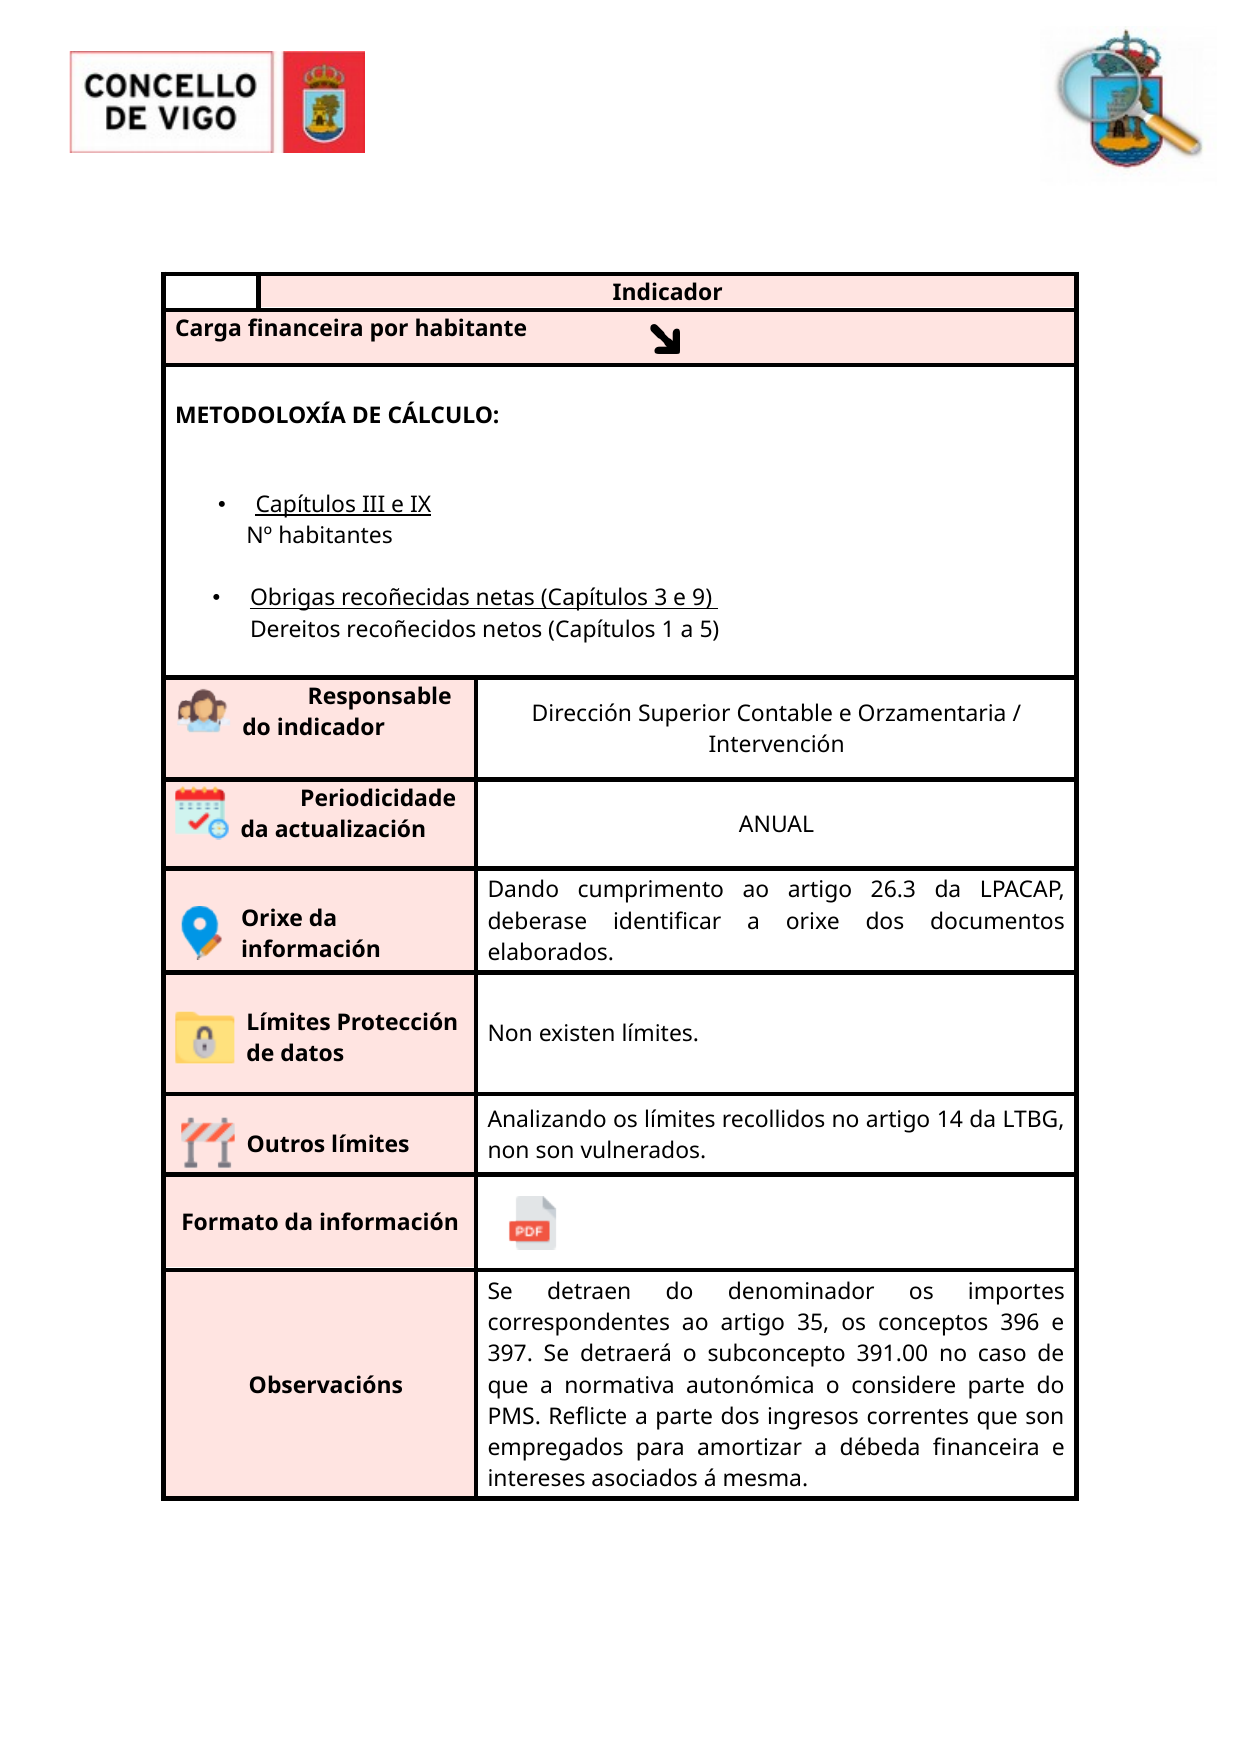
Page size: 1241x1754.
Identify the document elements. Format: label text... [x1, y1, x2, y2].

table_cell Carga financeira por habitante [166, 312, 1074, 363]
picture [181, 1116, 235, 1170]
table_cell Dando cumprimento ao artigo 26.3 da LPACAP, deberase identificar a orixe dos documentos elaborados. [478, 871, 1074, 970]
table_cell [478, 1177, 1074, 1267]
table_cell ANUAL [478, 782, 1074, 866]
table_cell Analizando os límites recollidos no artigo 14 da LTBG, non son vulnerados. [478, 1096, 1074, 1172]
table_cell Se detraen do denominador os importes correspondentes ao artigo 35, os conceptos 396 e 397. Se detraerá o subconcepto 391.00 no caso de que a normativa autonómica o considere parte do PMS. Reflicte a parte dos ingresos correntes que son empregados para amortizar a débeda financeira e intereses asociados á mesma. [478, 1272, 1074, 1496]
table_cell Non existen límites. [478, 975, 1074, 1092]
picture [175, 906, 229, 960]
table_cell Formato da información [166, 1177, 474, 1267]
table_cell Periodicidade da actualización [166, 782, 474, 866]
table_cell Dirección Superior Contable e Orzamentaria / Intervención [478, 680, 1074, 777]
picture [506, 1196, 560, 1250]
table_header [166, 276, 256, 307]
picture [1040, 26, 1218, 186]
picture [69, 51, 365, 153]
picture [650, 324, 680, 354]
picture [177, 684, 231, 738]
table_cell Observacións [166, 1272, 474, 1496]
picture [193, 918, 207, 930]
table_cell Límites Protección de datos [166, 975, 474, 1092]
table_cell Responsable do indicador [166, 680, 474, 777]
picture [175, 786, 229, 840]
table_cell Orixe da información [166, 871, 474, 970]
table_cell Outros límites [166, 1096, 474, 1172]
table_cell METODOLOXÍA DE CÁLCULO: Capítulos III e IX Nº habitantes Obrigas recoñecidas netas (Capítulos 3 e 9) Dereitos recoñecidos netos (Capítulos 1 a 5) [166, 367, 1074, 675]
table_header Indicador [261, 276, 1074, 307]
picture [175, 1008, 235, 1068]
